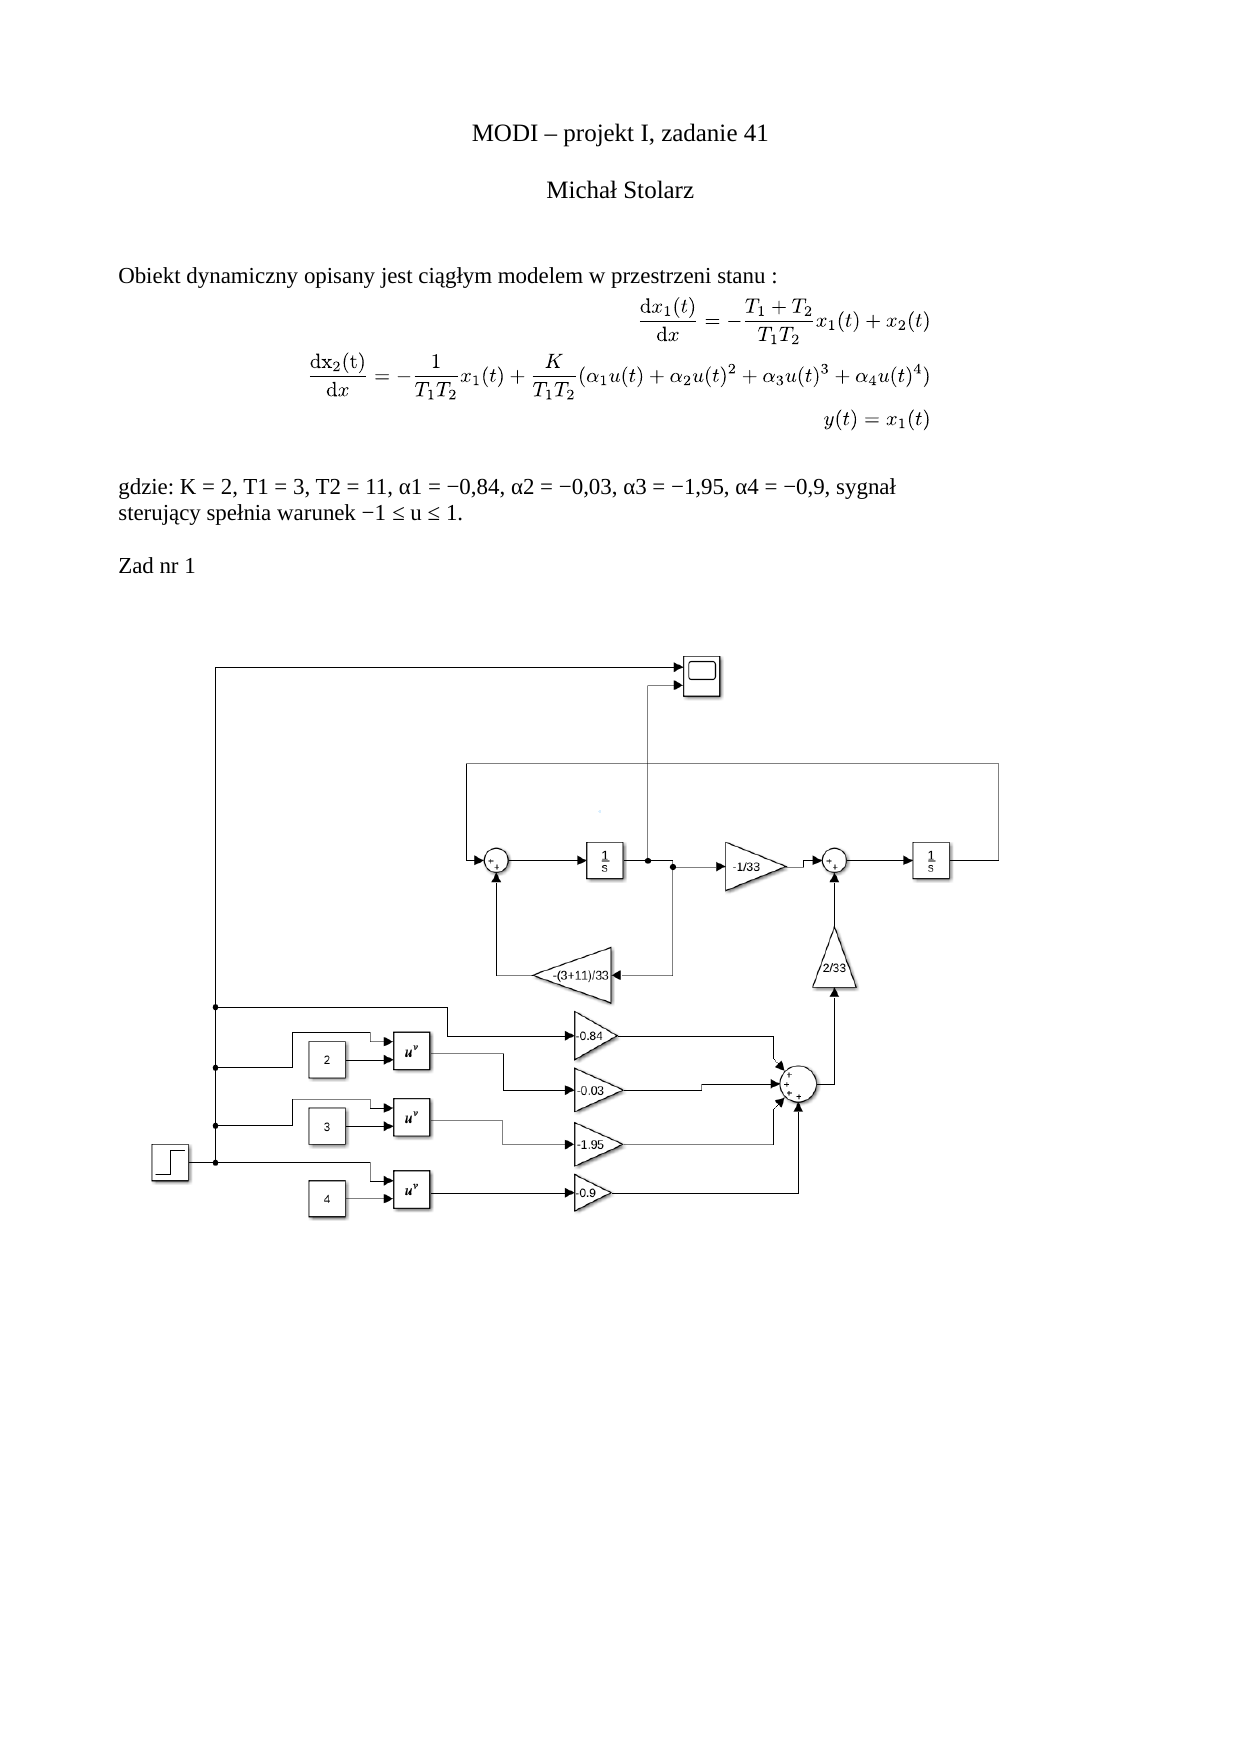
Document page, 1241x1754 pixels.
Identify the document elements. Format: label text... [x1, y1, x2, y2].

text MODI – projekt I, zadanie 41 [118, 118, 1122, 147]
text sterujący spełnia warunek −1 ≤ u ≤ 1. [118, 499, 1122, 525]
picture [118, 623, 1123, 1290]
text Zad nr 1 [118, 552, 1122, 578]
text gdzie: K = 2, T1 = 3, T2 = 11, α1 = −0,84, α2 = −0,03, α3 = −1,95, α4 = −0,9, sygnał [118, 473, 1122, 499]
text Michał Stolarz [118, 176, 1122, 204]
text Obiekt dynamiczny opisany jest ciągłym modelem w przestrzeni stanu : [118, 262, 1122, 288]
